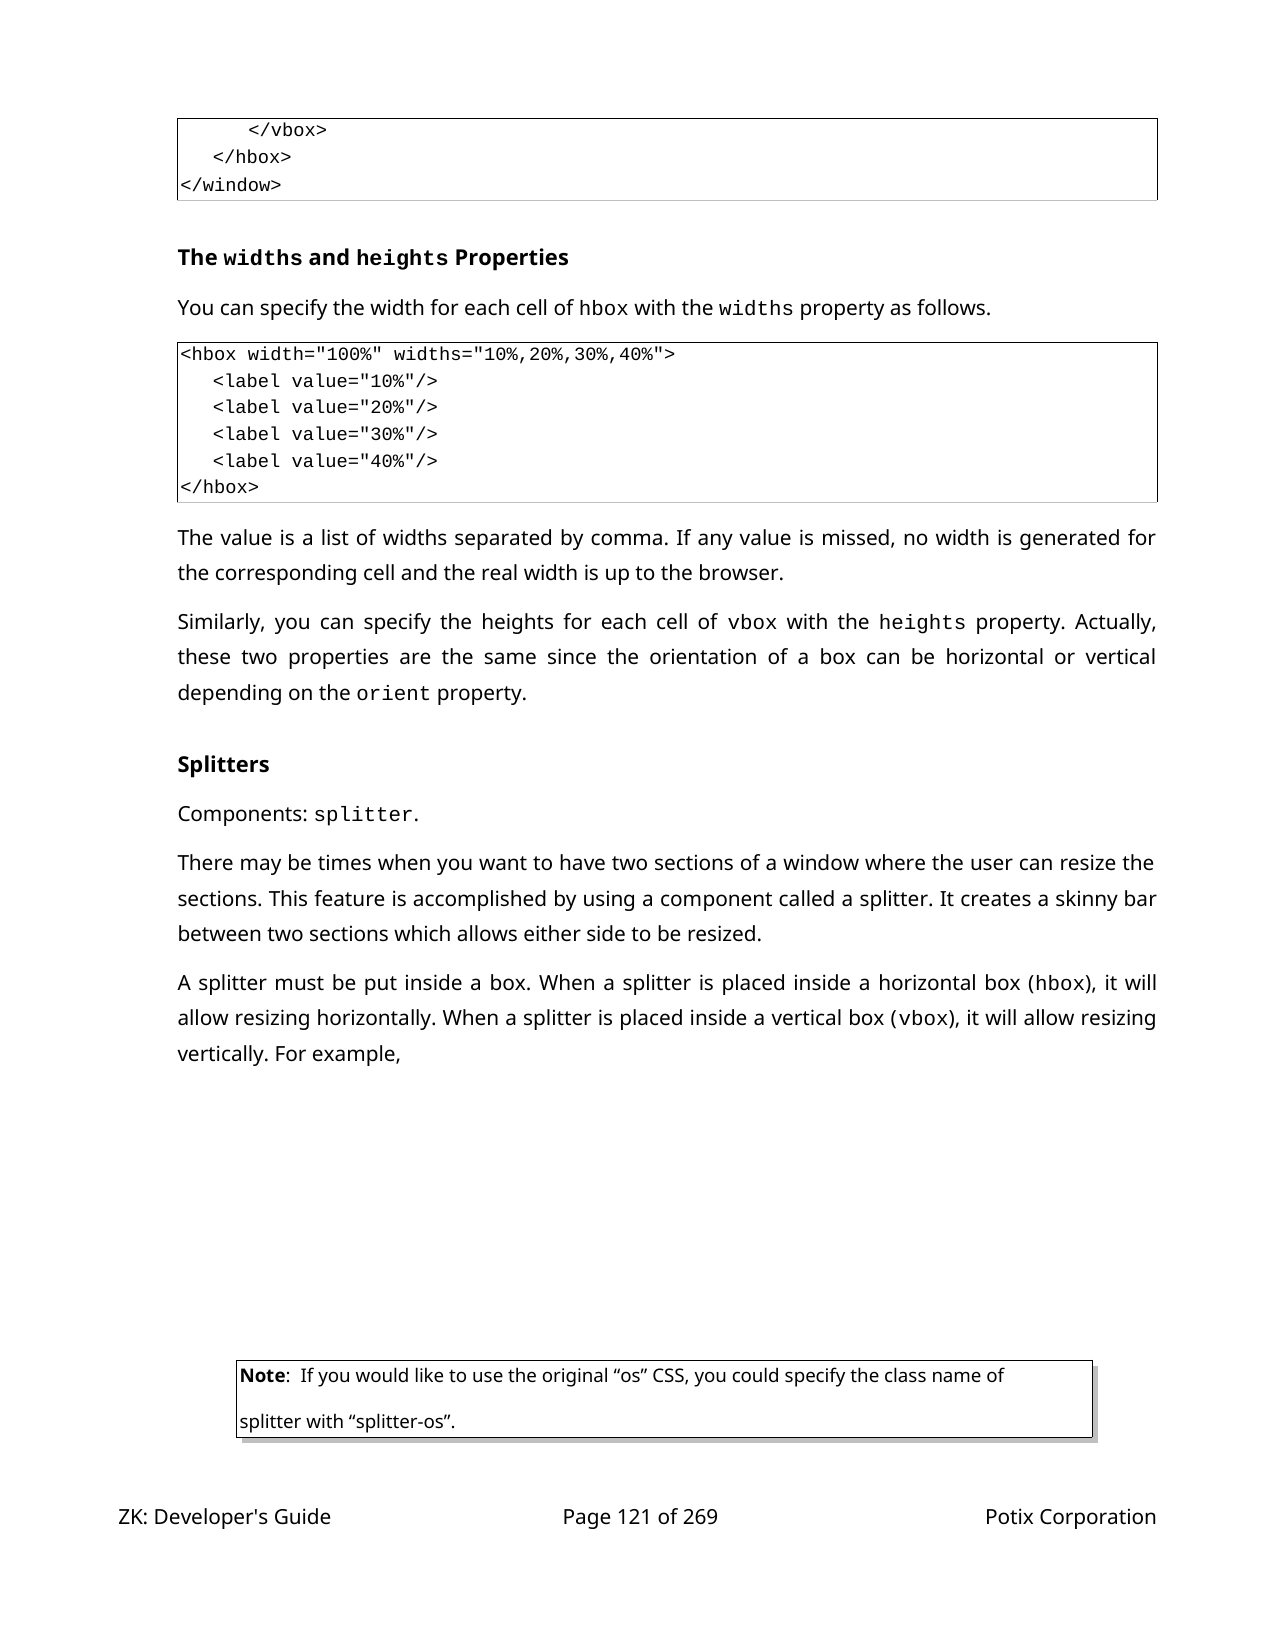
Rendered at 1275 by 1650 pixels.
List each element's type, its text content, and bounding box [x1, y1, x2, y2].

text The value is a list of widths separated by comma. If any value is missed, no width is generated for the corresponding cell and the real width is up to the browser. [177, 523, 1157, 586]
text </vbox> [178, 119, 1157, 142]
text </hbox> [178, 145, 1157, 169]
text Components: splitter. [177, 799, 1157, 828]
text <hbox width="100%" widths="10%,20%,30%,40%"> <label value="10%"/> <label value="20%"/> <label value="30%"/> <label value="40%"/> </hbox> [178, 343, 1157, 502]
subtitle The widths and heights Properties [177, 242, 1157, 272]
subtitle Splitters [177, 749, 1157, 779]
text A splitter must be put inside a box. When a splitter is placed inside a horizontal box (hbox), it will allow resizing horizontally. When a splitter is placed inside a vertical box (vbox), it will allow resizing vertically. For example, [177, 968, 1157, 1067]
text splitter with “splitter-os”. [237, 1406, 1092, 1437]
text You can specify the width for each cell of hbox with the widths property as follows. [177, 293, 1157, 322]
text Similarly, you can specify the heights for each cell of vbox with the heights property. Actually, these two properties are the same since the orientation of a box can be horizontal or vertical depending on the orient property. [177, 607, 1157, 706]
text There may be times when you want to have two sections of a window where the user can resize the sections. This feature is accomplished by using a component called a splitter. It creates a skinny bar between two sections which allows either side to be resized. [177, 848, 1157, 947]
text </window> [178, 172, 1157, 200]
text Note: If you would like to use the original “os” CSS, you could specify the class name of [237, 1361, 1092, 1388]
